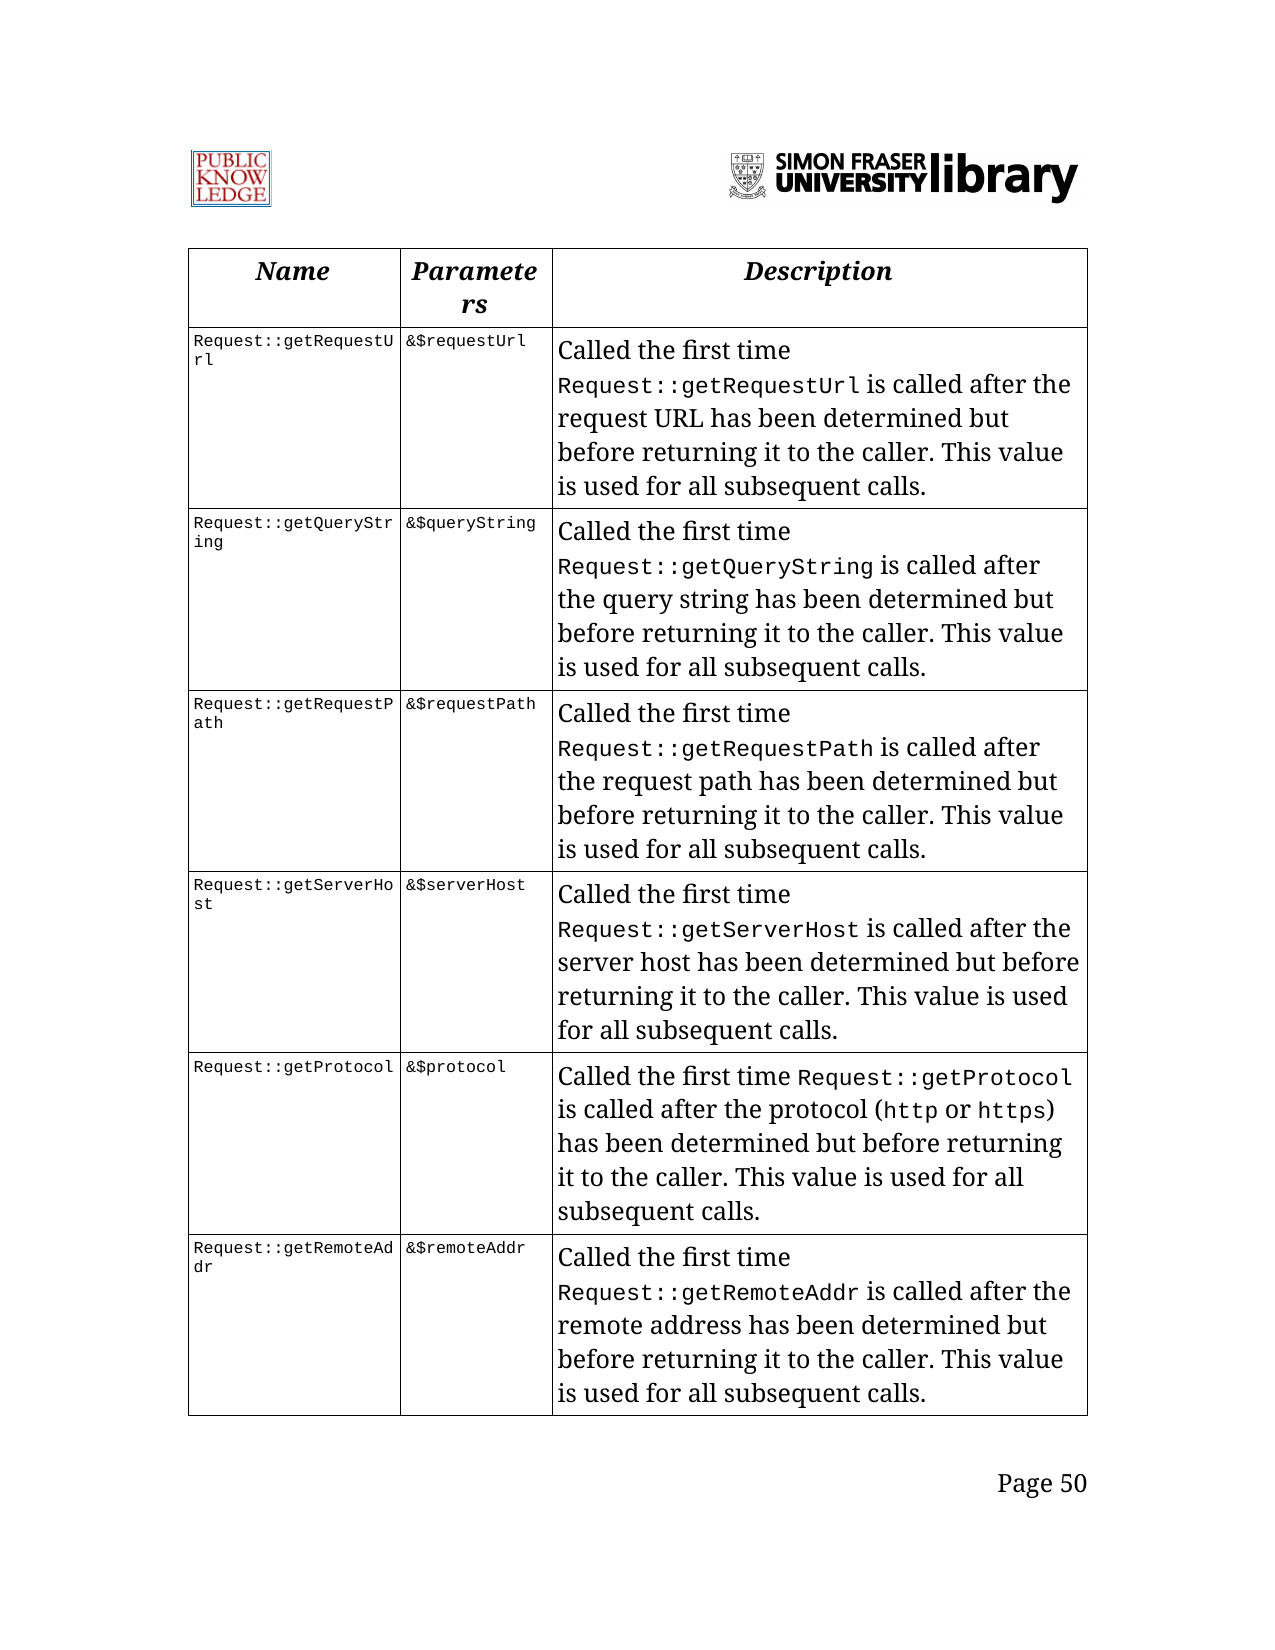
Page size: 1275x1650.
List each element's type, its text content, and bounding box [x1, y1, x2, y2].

table_cell &$requestPath [401, 691, 552, 871]
picture [723, 150, 1083, 207]
table_cell &$requestUrl [401, 328, 552, 508]
table_cell Called the first time Request::getProtocol is called after the protocol (http or https) has been determined but before returning it to the caller. This value is used for all subsequent calls. [553, 1053, 1087, 1234]
table_cell Request::getServerHost [189, 872, 400, 1052]
table_cell Request::getRequestUrl [189, 328, 400, 508]
table_cell Request::getProtocol [189, 1053, 400, 1234]
table_cell Called the first time Request::getRequestUrl is called after the request URL has been determined but before returning it to the caller. This value is used for all subsequent calls. [553, 328, 1087, 508]
table_cell Request::getRequestPath [189, 691, 400, 871]
table_cell &$remoteAddr [401, 1235, 552, 1415]
table_cell Called the first time Request::getRemoteAddr is called after the remote address has been determined but before returning it to the caller. This value is used for all subsequent calls. [553, 1235, 1087, 1415]
table_cell Called the first time Request::getRequestPath is called after the request path has been determined but before returning it to the caller. This value is used for all subsequent calls. [553, 691, 1087, 871]
table_cell &$queryString [401, 509, 552, 690]
table_cell &$protocol [401, 1053, 552, 1234]
table_cell Called the first time Request::getServerHost is called after the server host has been determined but before returning it to the caller. This value is used for all subsequent calls. [553, 872, 1087, 1052]
table_header Name [189, 249, 400, 327]
table_cell Request::getQueryString [189, 509, 400, 690]
table_header Parameters [401, 249, 552, 327]
table_cell &$serverHost [401, 872, 552, 1052]
table_cell Called the first time Request::getQueryString is called after the query string has been determined but before returning it to the caller. This value is used for all subsequent calls. [553, 509, 1087, 690]
table_header Description [553, 249, 1087, 327]
table_cell Request::getRemoteAddr [189, 1235, 400, 1415]
picture [193, 150, 272, 205]
